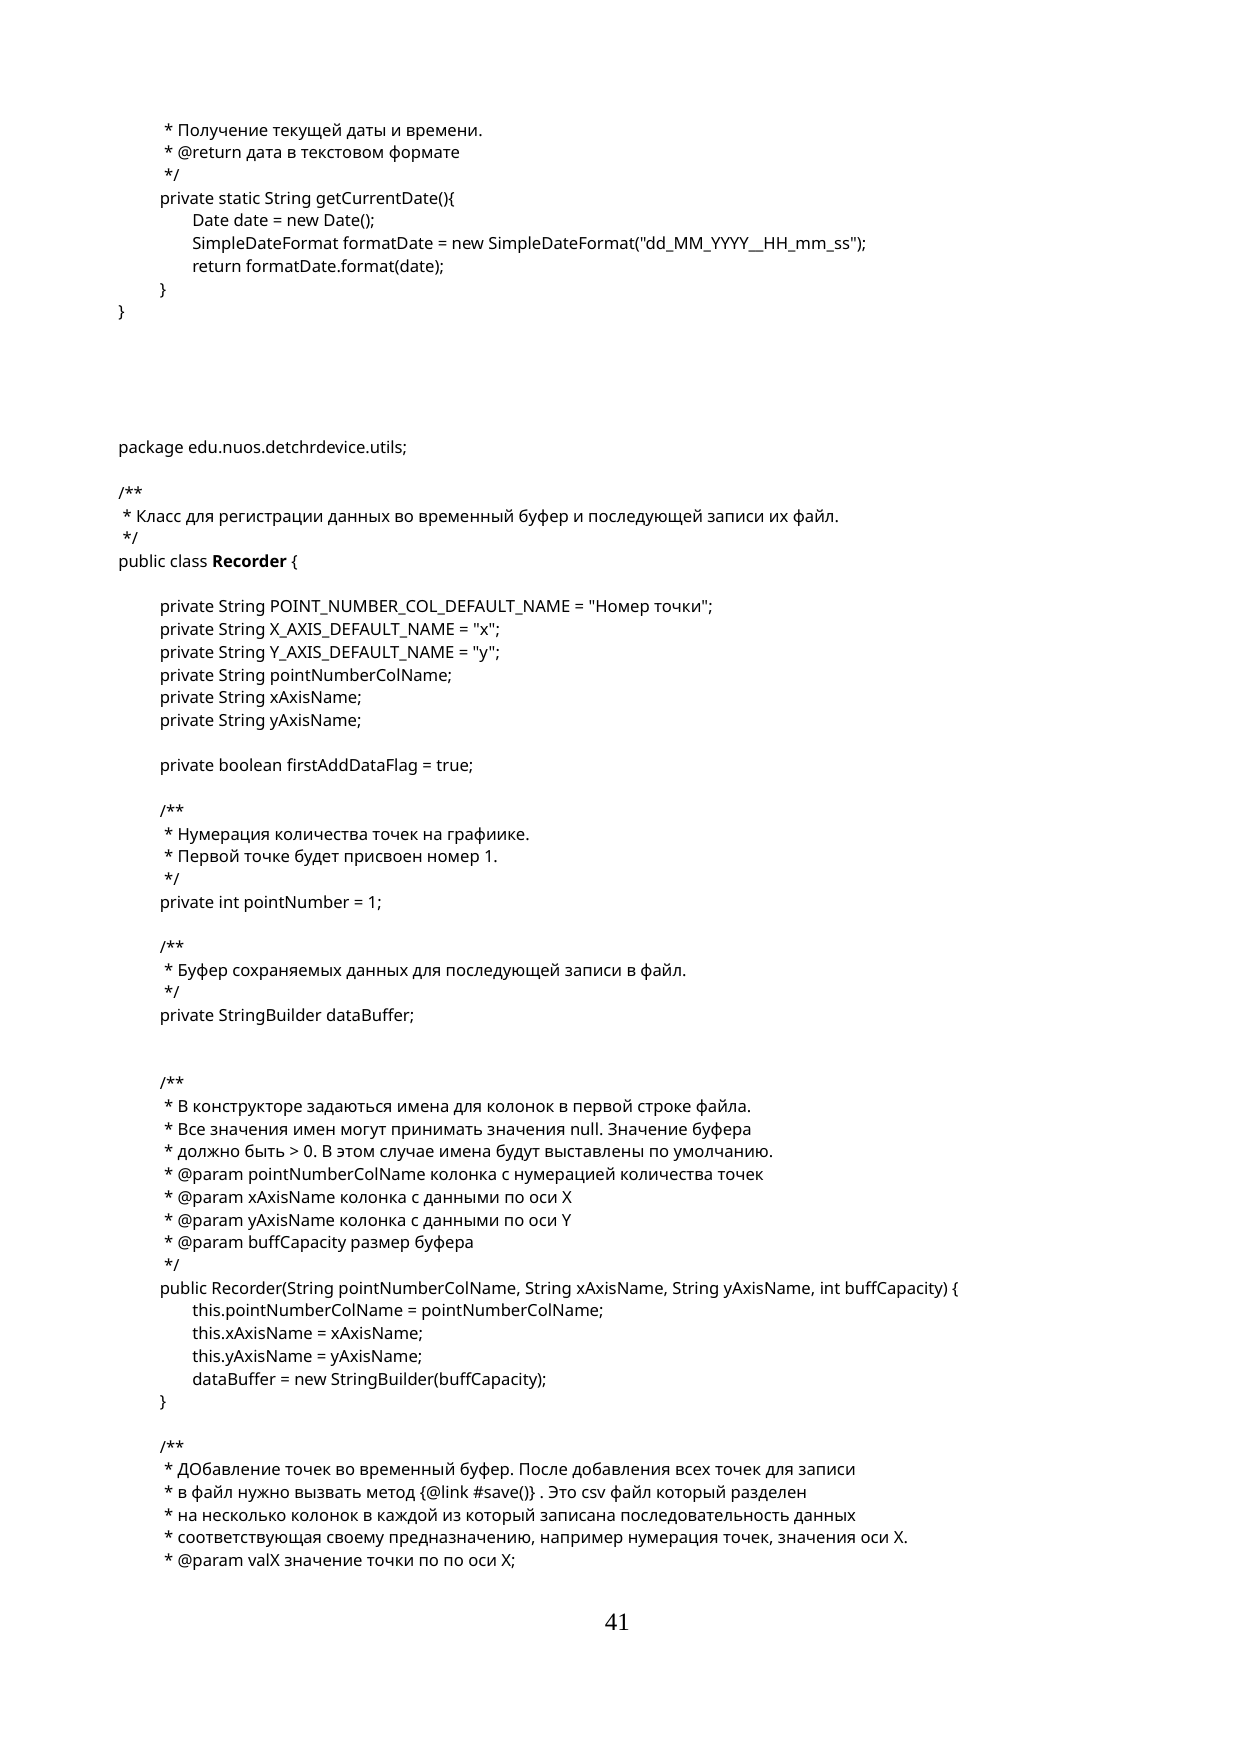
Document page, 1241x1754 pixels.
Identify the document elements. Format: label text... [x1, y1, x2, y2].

text private StringBuilder dataBuffer; [118, 1004, 1122, 1026]
text public class Recorder { [118, 549, 1122, 572]
text return formatDate.format(date); [118, 254, 1122, 277]
text this.xAxisName = xAxisName; [118, 1322, 1122, 1344]
text * в файл нужно вызвать метод {@link #save()} . Это csv файл который разделен [118, 1481, 1122, 1503]
text } [118, 277, 1122, 300]
text public Recorder(String pointNumberColName, String xAxisName, String yAxisName, int buffCapacity) { [118, 1276, 1122, 1299]
text * Класс для регистрации данных во временный буфер и последующей записи их файл. [118, 504, 1122, 527]
text */ [118, 981, 1122, 1004]
text /** [118, 936, 1122, 958]
text private String pointNumberColName; [118, 663, 1122, 686]
text /** [118, 799, 1122, 822]
text SimpleDateFormat formatDate = new SimpleDateFormat("dd_MM_YYYY__HH_mm_ss"); [118, 232, 1122, 254]
text this.yAxisName = yAxisName; [118, 1344, 1122, 1367]
text private String yAxisName; [118, 708, 1122, 731]
text private String POINT_NUMBER_COL_DEFAULT_NAME = "Номер точки"; [118, 595, 1122, 618]
text private static String getCurrentDate(){ [118, 186, 1122, 209]
text * соответствующая своему предназначению, например нумерация точек, значения оси X. [118, 1526, 1122, 1549]
text } [118, 1390, 1122, 1412]
text */ [118, 867, 1122, 890]
text private int pointNumber = 1; [118, 890, 1122, 913]
text this.pointNumberColName = pointNumberColName; [118, 1299, 1122, 1322]
text package edu.nuos.detchrdevice.utils; [118, 436, 1122, 459]
text * @param pointNumberColName колонка с нумерацией количества точек [118, 1163, 1122, 1185]
text * Нумерация количества точек на графиике. [118, 822, 1122, 845]
text * @param xAxisName колонка с данными по оси X [118, 1185, 1122, 1208]
text * должно быть > 0. В этом случае имена будут выставлены по умолчанию. [118, 1140, 1122, 1163]
text * Первой точке будет присвоен номер 1. [118, 845, 1122, 867]
text */ [118, 1253, 1122, 1276]
text * В конструкторе задаються имена для колонок в первой строке файла. [118, 1094, 1122, 1117]
text * Все значения имен могут принимать значения null. Значение буфера [118, 1117, 1122, 1140]
text private boolean firstAddDataFlag = true; [118, 754, 1122, 777]
text * @param buffCapacity размер буфера [118, 1231, 1122, 1253]
text private String X_AXIS_DEFAULT_NAME = "x"; [118, 618, 1122, 640]
text */ [118, 527, 1122, 549]
text */ [118, 163, 1122, 186]
text * ДОбавление точек во временный буфер. После добавления всех точек для записи [118, 1458, 1122, 1481]
text /** [118, 1072, 1122, 1094]
text * @param yAxisName колонка с данными по оси Y [118, 1208, 1122, 1231]
text * Получение текущей даты и времени. [118, 118, 1122, 141]
text * @param valX значение точки по по оси Х; [118, 1549, 1122, 1571]
text /** [118, 481, 1122, 504]
text private String xAxisName; [118, 686, 1122, 708]
text private String Y_AXIS_DEFAULT_NAME = "y"; [118, 640, 1122, 663]
text /** [118, 1435, 1122, 1458]
text dataBuffer = new StringBuilder(buffCapacity); [118, 1367, 1122, 1390]
text } [118, 300, 1122, 322]
text Date date = new Date(); [118, 209, 1122, 232]
text * @return дата в текстовом формате [118, 141, 1122, 163]
text * на несколько колонок в каждой из который записана последовательность данных [118, 1503, 1122, 1526]
text * Буфер сохраняемых данных для последующей записи в файл. [118, 958, 1122, 981]
